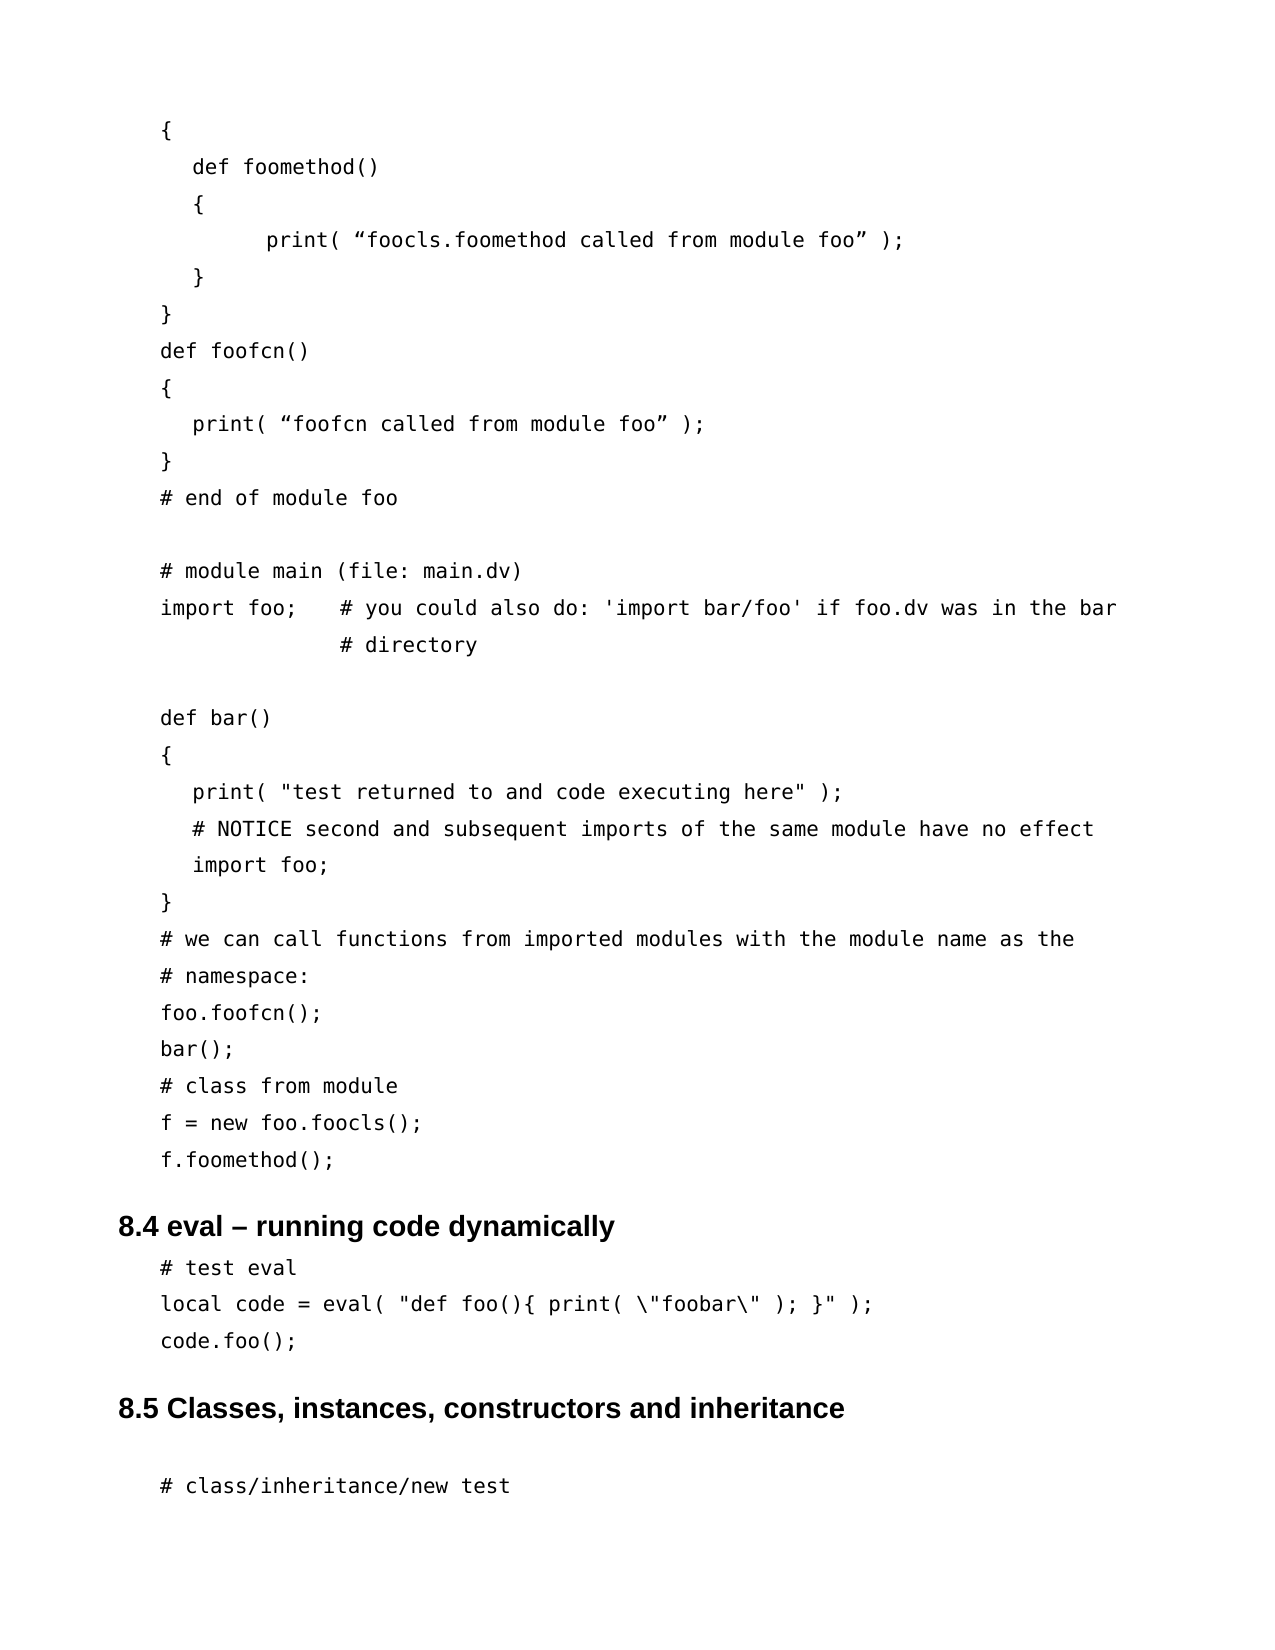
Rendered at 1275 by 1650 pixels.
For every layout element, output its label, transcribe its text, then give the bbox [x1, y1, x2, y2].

text foo.foofcn(); [118, 1001, 1157, 1025]
text local code = eval( "def foo(){ print( \"foobar\" ); }" ); [118, 1292, 1157, 1317]
subtitle 8.5 Classes, instances, constructors and inheritance [118, 1391, 1157, 1424]
subtitle 8.4 eval – running code dynamically [118, 1209, 1157, 1243]
text # NOTICE second and subsequent imports of the same module have no effect [118, 817, 1157, 841]
text # end of module foo [118, 486, 1157, 510]
text } [118, 449, 1157, 473]
text print( "test returned to and code executing here" ); [118, 780, 1157, 804]
text { [118, 118, 1157, 142]
text { [118, 743, 1157, 767]
text print( “foofcn called from module foo” ); [118, 412, 1157, 437]
text import foo; # you could also do: 'import bar/foo' if foo.dv was in the bar [118, 596, 1157, 620]
text # class from module [118, 1074, 1157, 1098]
text # directory [118, 633, 1157, 657]
text } [118, 302, 1157, 326]
text { [118, 376, 1157, 400]
text def foomethod() [118, 155, 1157, 179]
text { [118, 192, 1157, 216]
text # test eval [118, 1256, 1157, 1280]
text # class/inheritance/new test [118, 1474, 1157, 1498]
text f = new foo.foocls(); [118, 1111, 1157, 1135]
text } [118, 265, 1157, 289]
text # namespace: [118, 964, 1157, 988]
text bar(); [118, 1037, 1157, 1062]
text code.foo(); [118, 1329, 1157, 1353]
text import foo; [118, 853, 1157, 878]
text # module main (file: main.dv) [118, 559, 1157, 584]
text # we can call functions from imported modules with the module name as the [118, 927, 1157, 951]
text f.foomethod(); [118, 1148, 1157, 1172]
text print( “foocls.foomethod called from module foo” ); [118, 228, 1157, 253]
text def bar() [118, 706, 1157, 731]
text } [118, 890, 1157, 914]
text def foofcn() [118, 339, 1157, 363]
